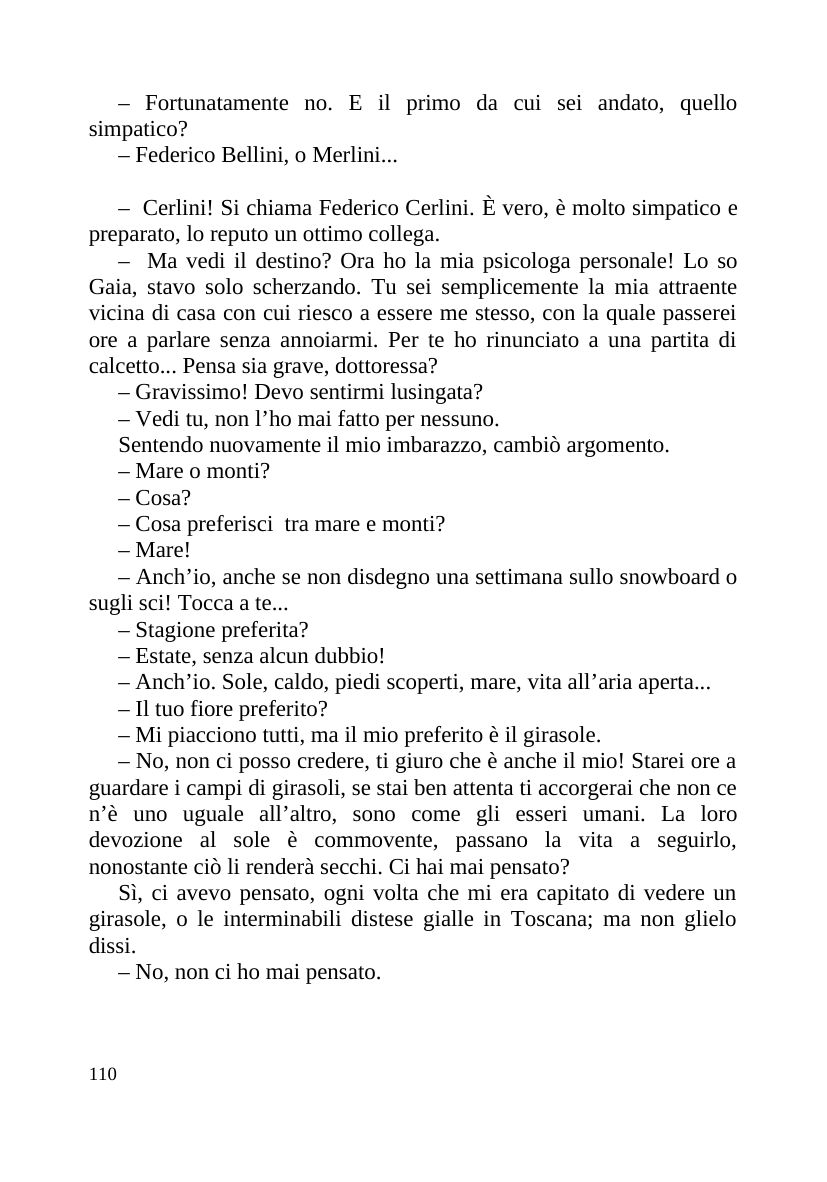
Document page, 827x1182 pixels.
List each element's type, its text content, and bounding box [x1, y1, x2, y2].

text – Stagione preferita? [88, 616, 738, 642]
text – Cosa preferisci tra mare e monti? [88, 510, 738, 537]
text – Mare! [88, 537, 738, 563]
text – Anch’io, anche se non disdegno una settimana sullo snowboard o sugli sci! Tocca a te... [88, 563, 738, 616]
text – Cerlini! Si chiama Federico Cerlini. è vero, è molto simpatico e preparato, lo reputo un ottimo collega. [88, 194, 738, 247]
text – Federico Bellini, o Merlini... [88, 141, 738, 168]
text – Mi piacciono tutti, ma il mio preferito è il girasole. [88, 721, 738, 747]
text – Anch’io. Sole, caldo, piedi scoperti, mare, vita all’aria aperta... [88, 668, 738, 695]
text Sentendo nuovamente il mio imbarazzo, cambiò argomento. [88, 431, 738, 457]
text – Ma vedi il destino? Ora ho la mia psicologa personale! Lo so Gaia, stavo solo scherzando. Tu sei semplicemente la mia attraente vicina di casa con cui riesco a essere me stesso, con la quale passerei ore a parlare senza annoiarmi. Per te ho rinunciato a una partita di calcetto... Pensa sia grave, dottoressa? [88, 247, 738, 378]
text – No, non ci ho mai pensato. [88, 958, 738, 984]
text – Fortunatamente no. E il primo da cui sei andato, quello simpatico? [88, 88, 738, 141]
text Sì, ci avevo pensato, ogni volta che mi era capitato di vedere un girasole, o le interminabili distese gialle in Toscana; ma non glielo dissi. [88, 879, 738, 958]
text – Estate, senza alcun dubbio! [88, 642, 738, 668]
text – No, non ci posso credere, ti giuro che è anche il mio! Starei ore a guardare i campi di girasoli, se stai ben attenta ti accorgerai che non ce n’è uno uguale all’altro, sono come gli esseri umani. La loro devozione al sole è commovente, passano la vita a seguirlo, nonostante ciò li renderà secchi. Ci hai mai pensato? [88, 747, 738, 879]
text – Vedi tu, non l’ho mai fatto per nessuno. [88, 405, 738, 431]
text – Cosa? [88, 484, 738, 510]
text – Il tuo fiore preferito? [88, 695, 738, 721]
text – Gravissimo! Devo sentirmi lusingata? [88, 378, 738, 405]
text – Mare o monti? [88, 457, 738, 484]
